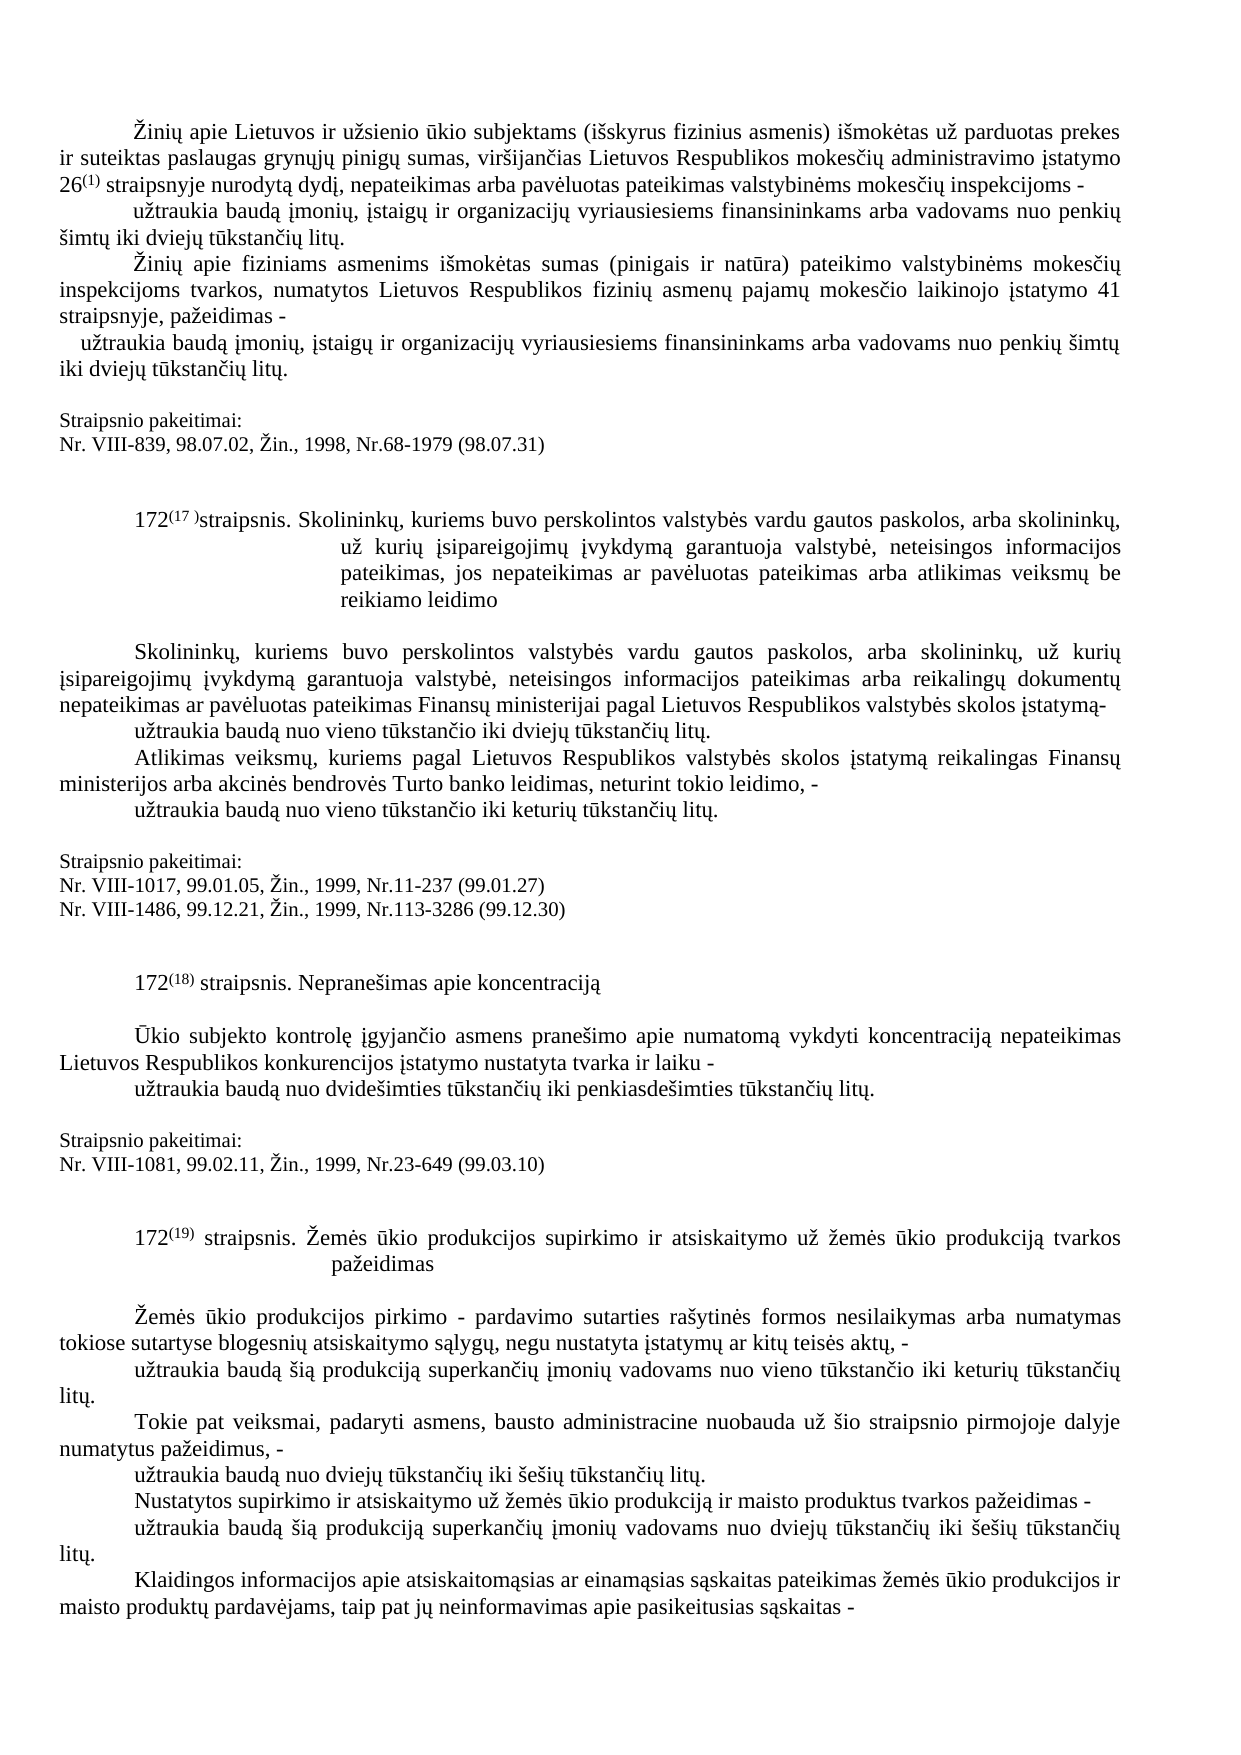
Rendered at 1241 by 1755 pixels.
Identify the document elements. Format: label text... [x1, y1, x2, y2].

text Nustatytos supirkimo ir atsiskaitymo už žemės ūkio produkciją ir maisto produktus tvarkos pažeidimas - [59, 1487, 1122, 1514]
text užtraukia baudą nuo vieno tūkstančio iki dviejų tūkstančių litų. [59, 717, 1122, 744]
text Straipsnio pakeitimai: [59, 849, 1122, 873]
text Straipsnio pakeitimai: [59, 408, 1122, 432]
text Nr. VIII-1081, 99.02.11, Žin., 1999, Nr.23-649 (99.03.10) [59, 1152, 1122, 1176]
text užtraukia baudą nuo vieno tūkstančio iki keturių tūkstančių litų. [59, 796, 1122, 823]
text Žinių apie fiziniams asmenims išmokėtas sumas (pinigais ir natūra) pateikimo valstybinėms mokesčių inspekcijoms tvarkos, numatytos Lietuvos Respublikos fizinių asmenų pajamų mokesčio laikinojo įstatymo 41 straipsnyje, pažeidimas - [59, 250, 1122, 329]
text Žemės ūkio produkcijos pirkimo - pardavimo sutarties rašytinės formos nesilaikymas arba numatymas tokiose sutartyse blogesnių atsiskaitymo sąlygų, negu nustatyta įstatymų ar kitų teisės aktų, - [59, 1303, 1122, 1356]
text užtraukia baudą šią produkciją superkančių įmonių vadovams nuo dviejų tūkstančių iki šešių tūkstančių litų. [59, 1514, 1122, 1566]
text užtraukia baudą įmonių, įstaigų ir organizacijų vyriausiesiems finansininkams arba vadovams nuo penkių šimtų iki dviejų tūkstančių litų. [59, 329, 1122, 382]
text Nr. VIII-839, 98.07.02, Žin., 1998, Nr.68-1979 (98.07.31) [59, 432, 1122, 456]
text Skolininkų, kuriems buvo perskolintos valstybės vardu gautos paskolos, arba skolininkų, už kurių įsipareigojimų įvykdymą garantuoja valstybė, neteisingos informacijos pateikimas arba reikalingų dokumentų nepateikimas ar pavėluotas pateikimas Finansų ministerijai pagal Lietuvos Respublikos valstybės skolos įstatymą- [59, 638, 1122, 717]
text Žinių apie Lietuvos ir užsienio ūkio subjektams (išskyrus fizinius asmenis) išmokėtas už parduotas prekes ir suteiktas paslaugas grynųjų pinigų sumas, viršijančias Lietuvos Respublikos mokesčių administravimo įstatymo 26(1) straipsnyje nurodytą dydį, nepateikimas arba pavėluotas pateikimas valstybinėms mokesčių inspekcijoms - [59, 118, 1122, 197]
text užtraukia baudą nuo dvidešimties tūkstančių iki penkiasdešimties tūkstančių litų. [59, 1075, 1122, 1101]
text Nr. VIII-1017, 99.01.05, Žin., 1999, Nr.11-237 (99.01.27) [59, 873, 1122, 897]
text Ūkio subjekto kontrolę įgyjančio asmens pranešimo apie numatomą vykdyti koncentraciją nepateikimas Lietuvos Respublikos konkurencijos įstatymo nustatyta tvarka ir laiku - [59, 1022, 1122, 1075]
text 172(19) straipsnis. Žemės ūkio produkcijos supirkimo ir atsiskaitymo už žemės ūkio produkciją tvarkos pažeidimas [134, 1224, 1122, 1277]
text užtraukia baudą šią produkciją superkančių įmonių vadovams nuo vieno tūkstančio iki keturių tūkstančių litų. [59, 1356, 1122, 1408]
text užtraukia baudą įmonių, įstaigų ir organizacijų vyriausiesiems finansininkams arba vadovams nuo penkių šimtų iki dviejų tūkstančių litų. [59, 197, 1122, 250]
text 172(17 )straipsnis. Skolininkų, kuriems buvo perskolintos valstybės vardu gautos paskolos, arba skolininkų, už kurių įsipareigojimų įvykdymą garantuoja valstybė, neteisingos informacijos pateikimas, jos nepateikimas ar pavėluotas pateikimas arba atlikimas veiksmų be reikiamo leidimo [134, 507, 1122, 612]
text Klaidingos informacijos apie atsiskaitomąsias ar einamąsias sąskaitas pateikimas žemės ūkio produkcijos ir maisto produktų pardavėjams, taip pat jų neinformavimas apie pasikeitusias sąskaitas - [59, 1566, 1122, 1619]
text Tokie pat veiksmai, padaryti asmens, bausto administracine nuobauda už šio straipsnio pirmojoje dalyje numatytus pažeidimus, - [59, 1408, 1122, 1461]
text 172(18) straipsnis. Nepranešimas apie koncentraciją [59, 969, 1122, 996]
text Nr. VIII-1486, 99.12.21, Žin., 1999, Nr.113-3286 (99.12.30) [59, 897, 1122, 921]
text užtraukia baudą nuo dviejų tūkstančių iki šešių tūkstančių litų. [59, 1461, 1122, 1487]
text Atlikimas veiksmų, kuriems pagal Lietuvos Respublikos valstybės skolos įstatymą reikalingas Finansų ministerijos arba akcinės bendrovės Turto banko leidimas, neturint tokio leidimo, - [59, 744, 1122, 796]
text Straipsnio pakeitimai: [59, 1128, 1122, 1152]
